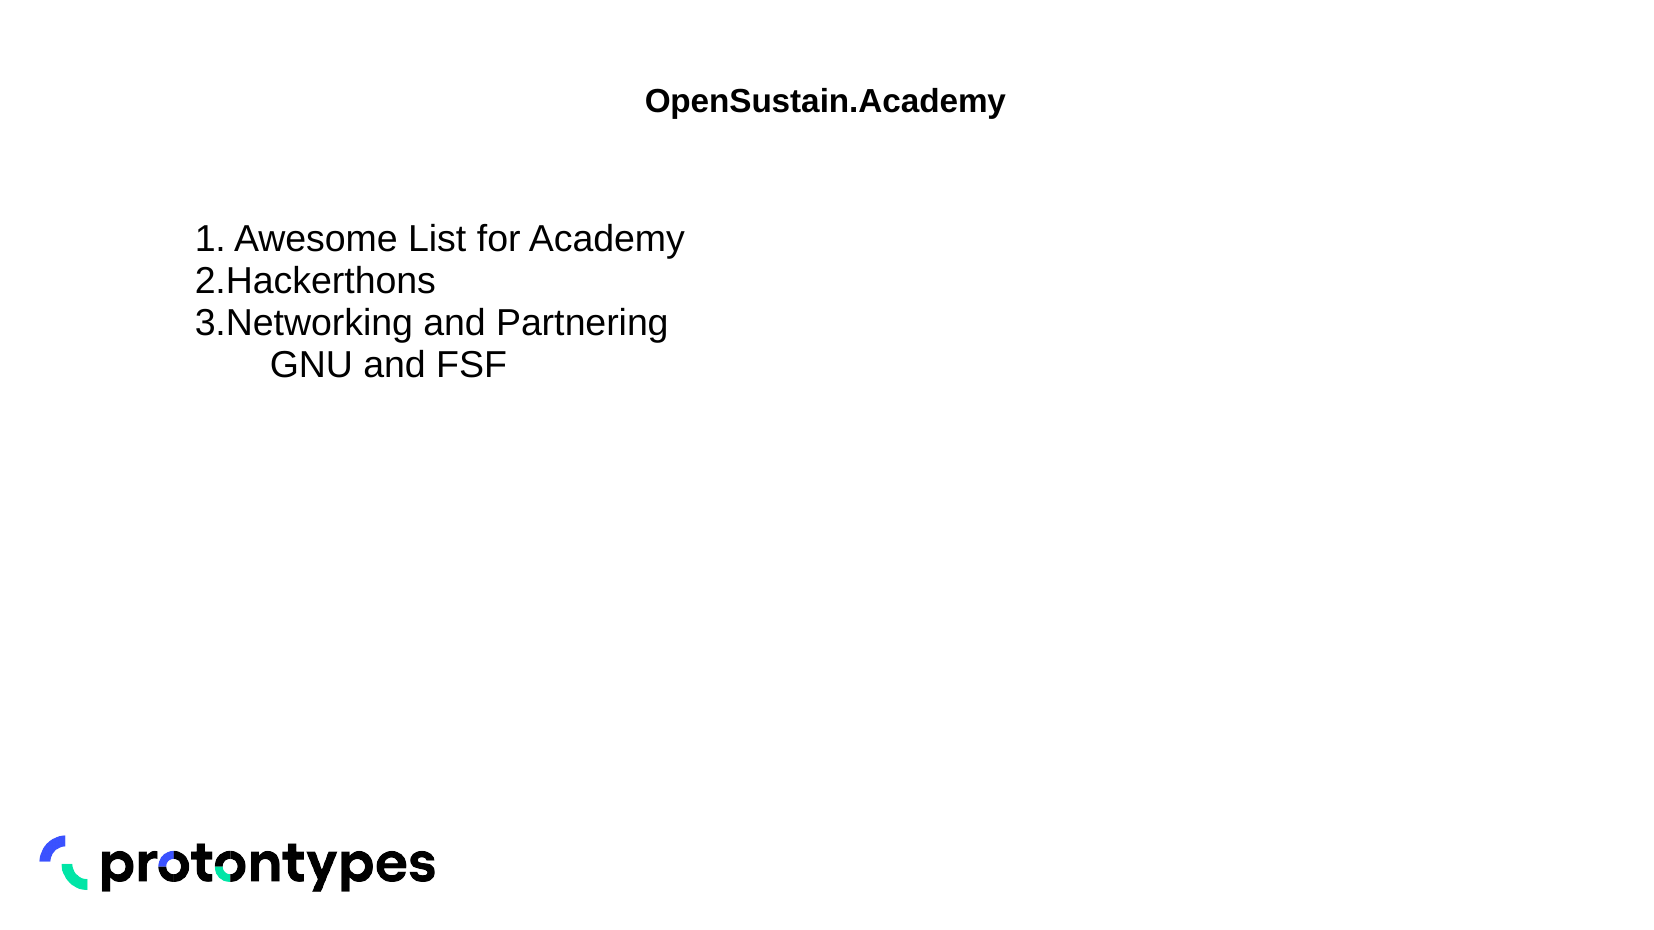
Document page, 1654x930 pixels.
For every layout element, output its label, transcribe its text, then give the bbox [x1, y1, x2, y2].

text_box 1. Awesome List for Academy 2.Hackerthons 3.Networking and Partnering GNU and FSF [180, 210, 781, 435]
text_box OpenSustain.Academy [630, 75, 1022, 127]
picture [39, 835, 435, 900]
